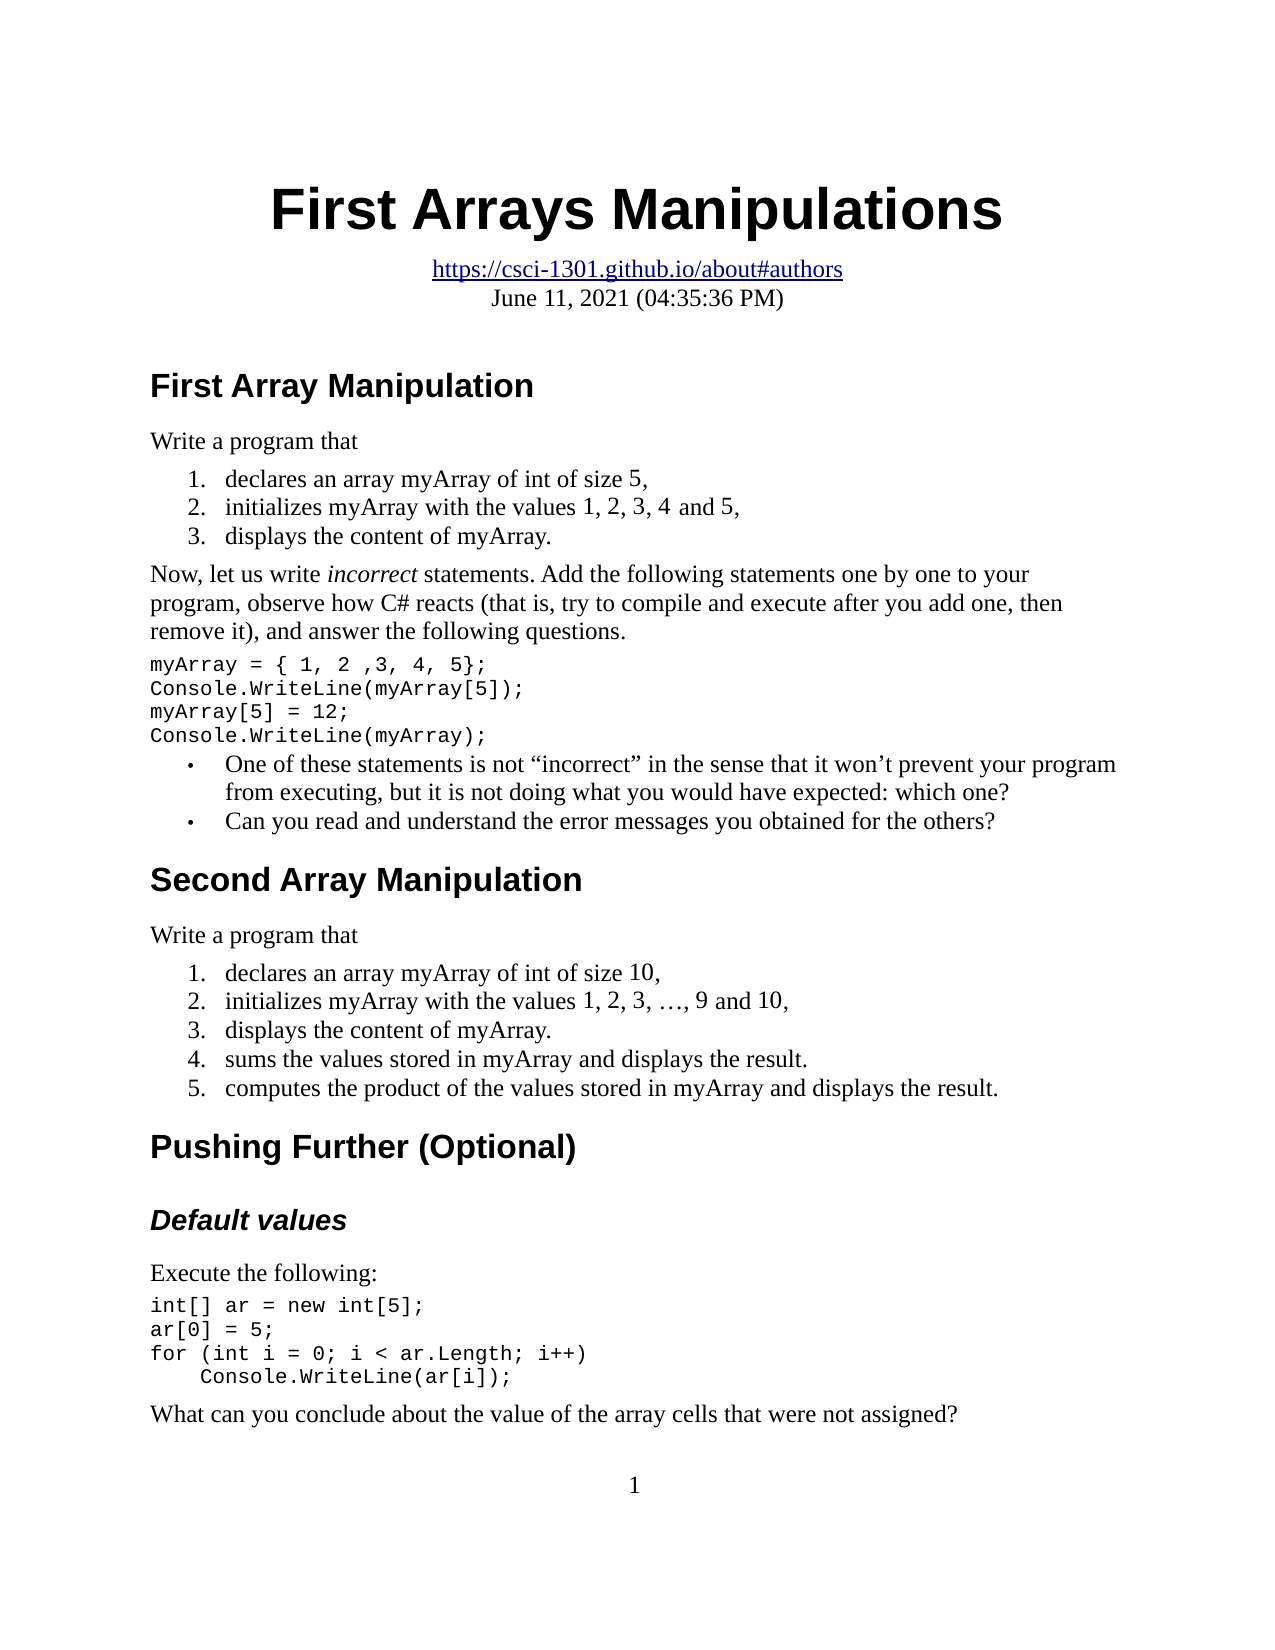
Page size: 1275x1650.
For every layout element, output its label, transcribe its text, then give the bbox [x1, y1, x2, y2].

list declares an array myArray of int of size , [187, 464, 1125, 492]
list One of these statements is not “incorrect” in the sense that it won’t prevent your program from executing, but it is not doing what you would have expected: which one? [187, 749, 1125, 806]
text myArray = { 1, 2 ,3, 4, 5}; [150, 654, 1125, 678]
list initializes myArray with the values , , , and , [187, 492, 1125, 521]
text for (int i = 0; i < ar.Length; i++) [150, 1343, 1125, 1366]
list initializes myArray with the values , , , …, and , [187, 986, 1125, 1015]
title First Arrays Manipulations [150, 175, 1125, 242]
text int[] ar = new int[5]; [150, 1295, 1125, 1319]
text Console.WriteLine(ar[i]); [150, 1366, 1125, 1390]
list computes the product of the values stored in myArray and displays the result. [187, 1073, 1125, 1101]
text Write a program that [150, 426, 1125, 455]
text June 11, 2021 (04:35:36 PM) [150, 283, 1125, 312]
list displays the content of myArray. [187, 1015, 1125, 1044]
text https://csci-1301.github.io/about#authors [150, 254, 1125, 283]
text Console.WriteLine(myArray); [150, 725, 1125, 749]
text Now, let us write incorrect statements. Add the following statements one by one to your program, observe how C# reacts (that is, try to compile and execute after you add one, then remove it), and answer the following questions. [150, 559, 1125, 645]
text What can you conclude about the value of the array cells that were not assigned? [150, 1399, 1125, 1428]
list Can you read and understand the error messages you obtained for the others? [187, 806, 1125, 835]
list sums the values stored in myArray and displays the result. [187, 1044, 1125, 1073]
text Execute the following: [150, 1258, 1125, 1286]
text ar[0] = 5; [150, 1319, 1125, 1343]
subtitle First Array Manipulation [150, 366, 1125, 404]
text Write a program that [150, 920, 1125, 949]
list displays the content of myArray. [187, 521, 1125, 550]
list declares an array myArray of int of size , [187, 958, 1125, 986]
subtitle Pushing Further (Optional) [150, 1126, 1125, 1165]
subtitle Second Array Manipulation [150, 860, 1125, 898]
text myArray[5] = 12; [150, 701, 1125, 725]
subtitle Default values [150, 1203, 1125, 1236]
text Console.WriteLine(myArray[5]); [150, 678, 1125, 701]
